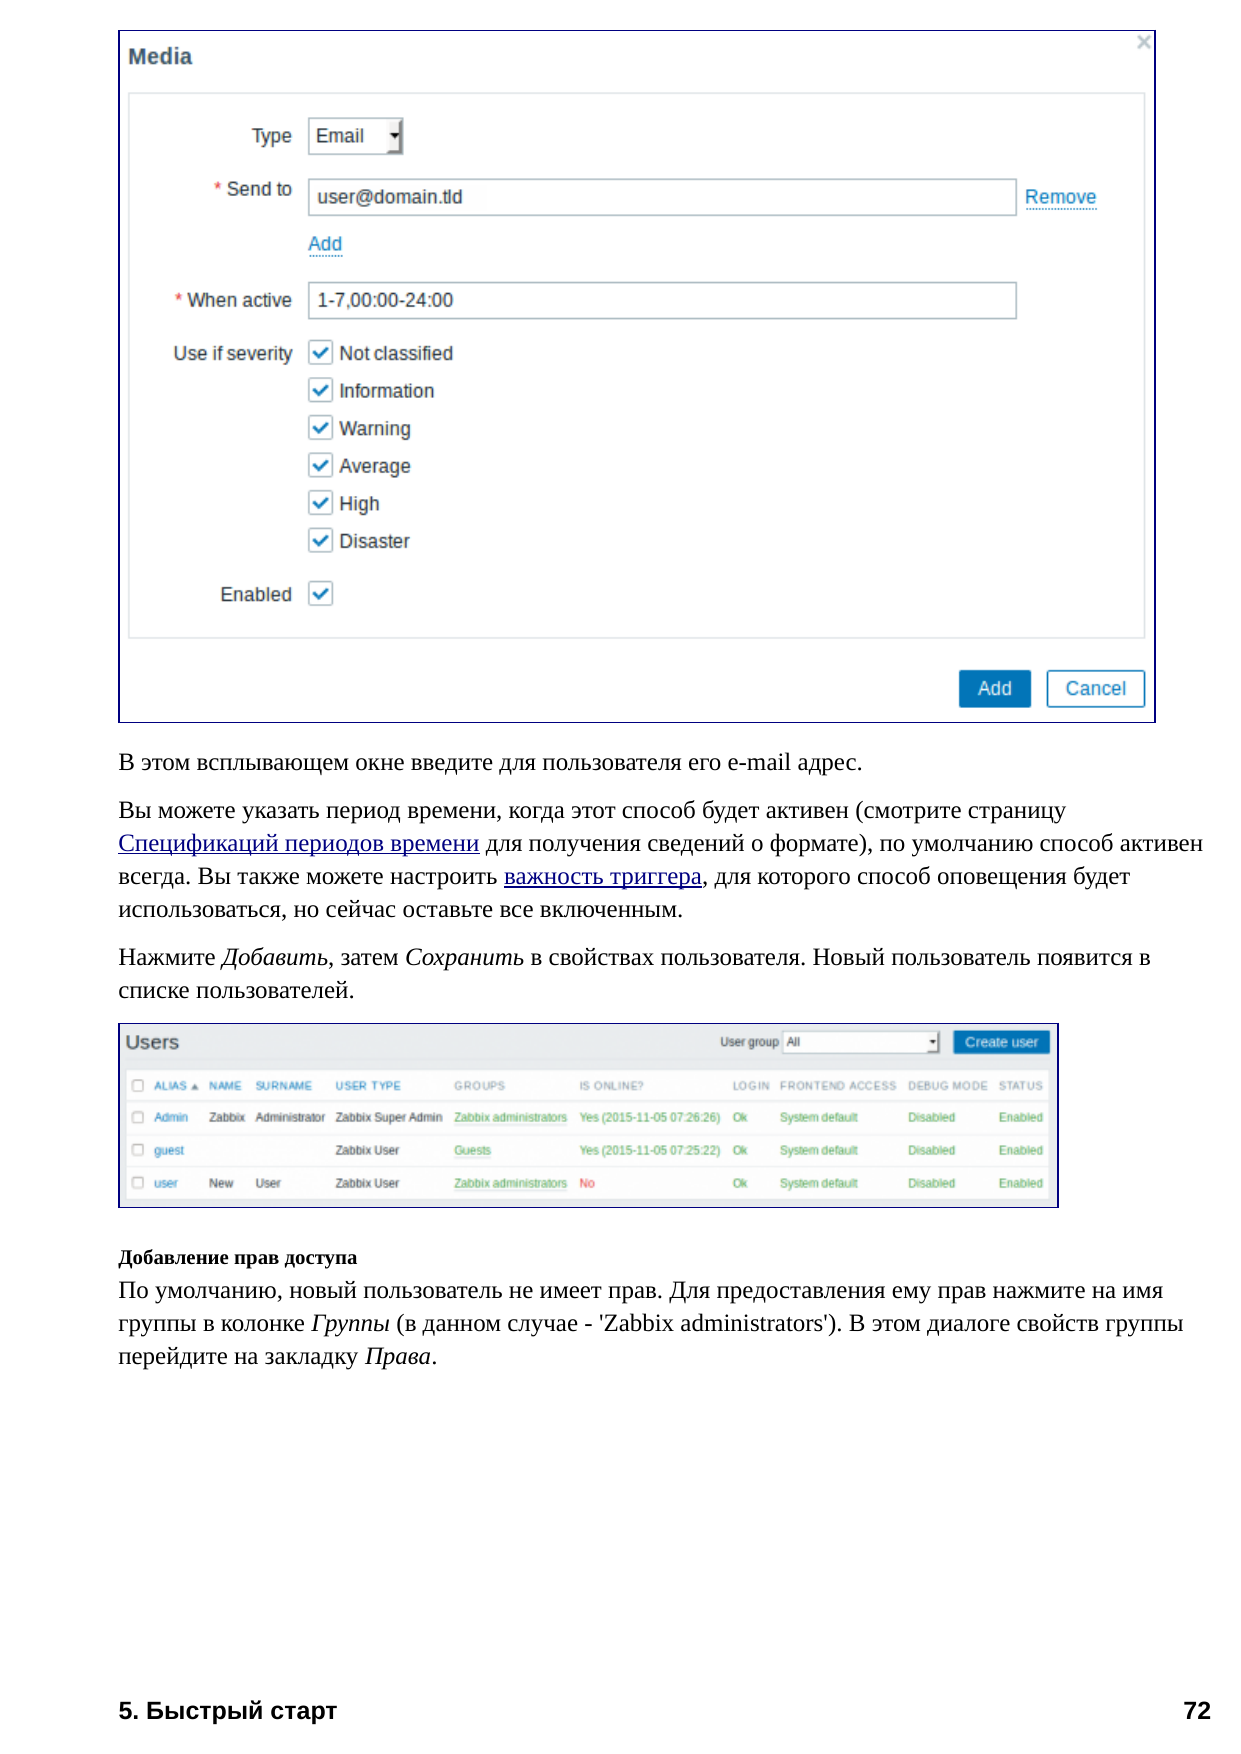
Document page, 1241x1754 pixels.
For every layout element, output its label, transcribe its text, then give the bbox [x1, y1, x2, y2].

picture [120, 1024, 1057, 1207]
subtitle Добавление прав доступа [118, 1245, 1211, 1269]
picture [120, 31, 1154, 722]
text По умолчанию, новый пользователь не имеет прав. Для предоставления ему прав нажмите на имя группы в колонке Группы (в данном случае - 'Zabbix administrators'). В этом диалоге свойств группы перейдите на закладку Права. [118, 1275, 1211, 1370]
text Вы можете указать период времени, когда этот способ будет активен (смотрите страницу Спецификаций периодов времени для получения сведений о формате), по умолчанию способ активен всегда. Вы также можете настроить важность триггера, для которого способ оповещения будет использоваться, но сейчас оставьте все включенным. [118, 795, 1211, 923]
text В этом всплывающем окне введите для пользователя его e-mail адрес. [118, 747, 1211, 776]
text Нажмите Добавить, затем Сохранить в свойствах пользователя. Новый пользователь появится в списке пользователей. [118, 942, 1211, 1003]
